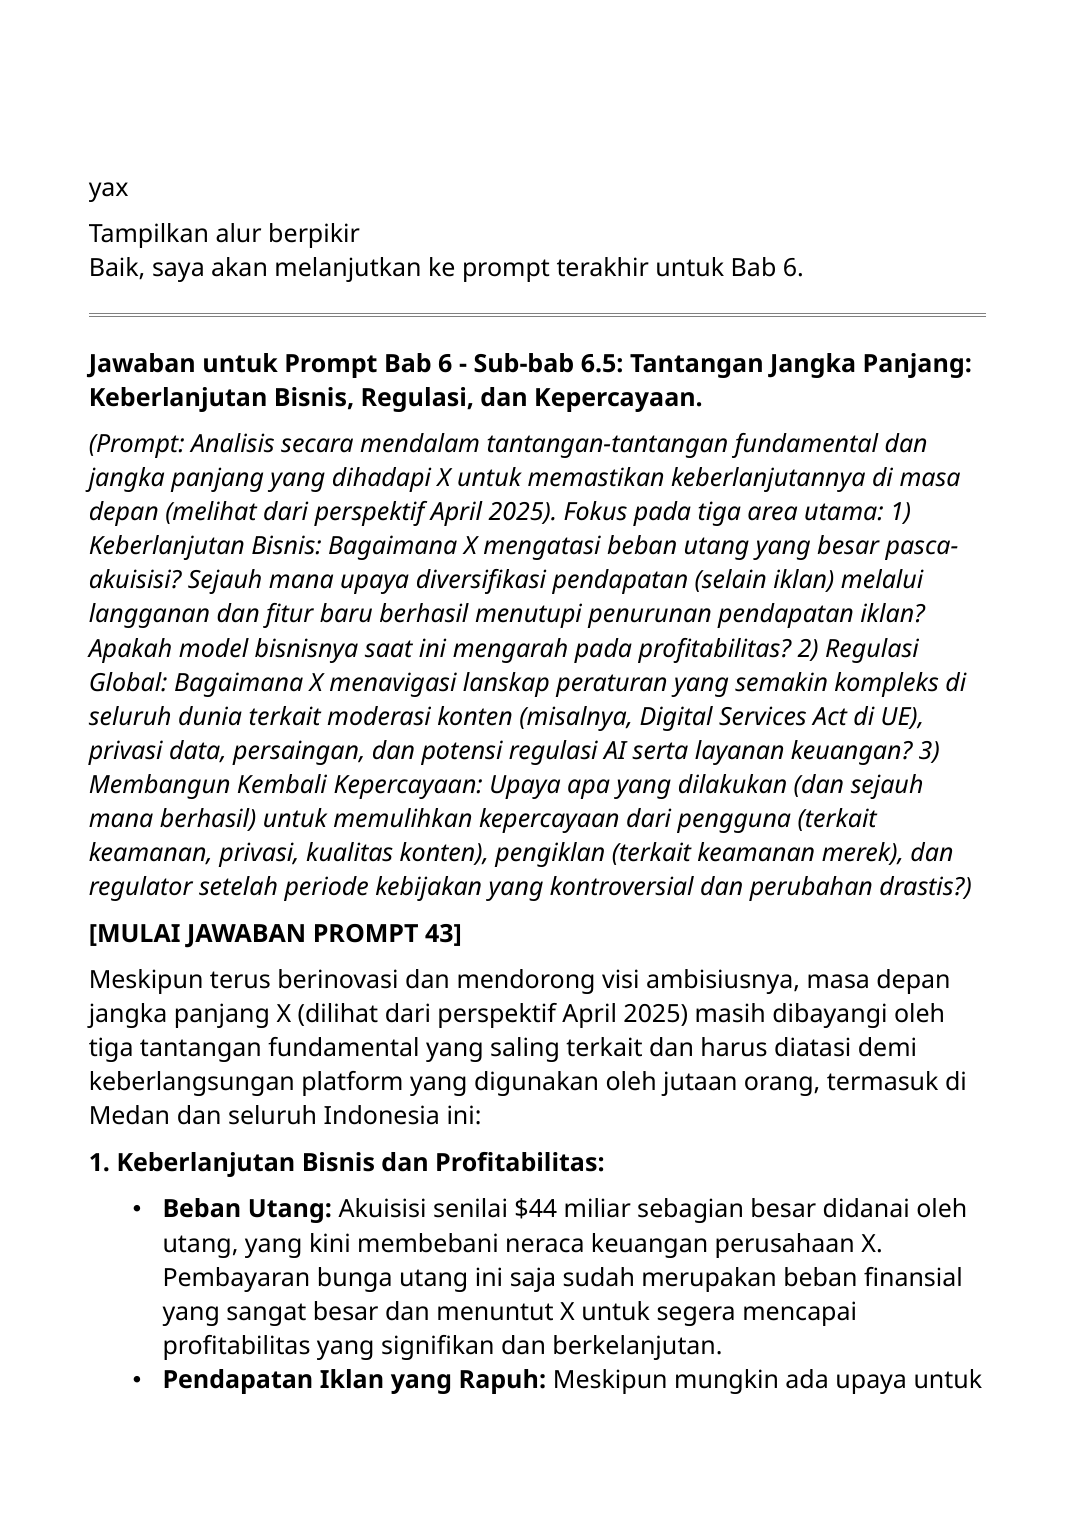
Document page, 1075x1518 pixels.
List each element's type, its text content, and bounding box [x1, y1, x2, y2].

text [MULAI JAWABAN PROMPT 43] [88, 915, 986, 949]
text 1. Keberlanjutan Bisnis dan Profitabilitas: [88, 1144, 986, 1179]
text yax [88, 169, 986, 203]
text (Prompt: Analisis secara mendalam tantangan-tantangan fundamental dan jangka panjang yang dihadapi X untuk memastikan keberlanjutannya di masa depan (melihat dari perspektif April 2025). Fokus pada tiga area utama: 1) Keberlanjutan Bisnis: Bagaimana X mengatasi beban utang yang besar pasca-akuisisi? Sejauh mana upaya diversifikasi pendapatan (selain iklan) melalui langganan dan fitur baru berhasil menutupi penurunan pendapatan iklan? Apakah model bisnisnya saat ini mengarah pada profitabilitas? 2) Regulasi Global: Bagaimana X menavigasi lanskap peraturan yang semakin kompleks di seluruh dunia terkait moderasi konten (misalnya, Digital Services Act di UE), privasi data, persaingan, dan potensi regulasi AI serta layanan keuangan? 3) Membangun Kembali Kepercayaan: Upaya apa yang dilakukan (dan sejauh mana berhasil) untuk memulihkan kepercayaan dari pengguna (terkait keamanan, privasi, kualitas konten), pengiklan (terkait keamanan merek), dan regulator setelah periode kebijakan yang kontroversial dan perubahan drastis?) [88, 426, 986, 903]
text Jawaban untuk Prompt Bab 6 - Sub-bab 6.5: Tantangan Jangka Panjang: Keberlanjutan Bisnis, Regulasi, dan Kepercayaan. [88, 345, 986, 413]
text Tampilkan alur berpikir [88, 216, 986, 250]
text Meskipun terus berinovasi dan mendorong visi ambisiusnya, masa depan jangka panjang X (dilihat dari perspektif April 2025) masih dibayangi oleh tiga tantangan fundamental yang saling terkait dan harus diatasi demi keberlangsungan platform yang digunakan oleh jutaan orang, termasuk di Medan dan seluruh Indonesia ini: [88, 962, 986, 1132]
list Pendapatan Iklan yang Rapuh: Meskipun mungkin ada upaya untuk [133, 1361, 986, 1396]
text Baik, saya akan melanjutkan ke prompt terakhir untuk Bab 6. [88, 250, 986, 284]
list Beban Utang: Akuisisi senilai $44 miliar sebagian besar didanai oleh utang, yang kini membebani neraca keuangan perusahaan X. Pembayaran bunga utang ini saja sudah merupakan beban finansial yang sangat besar dan menuntut X untuk segera mencapai profitabilitas yang signifikan dan berkelanjutan. [133, 1191, 986, 1361]
